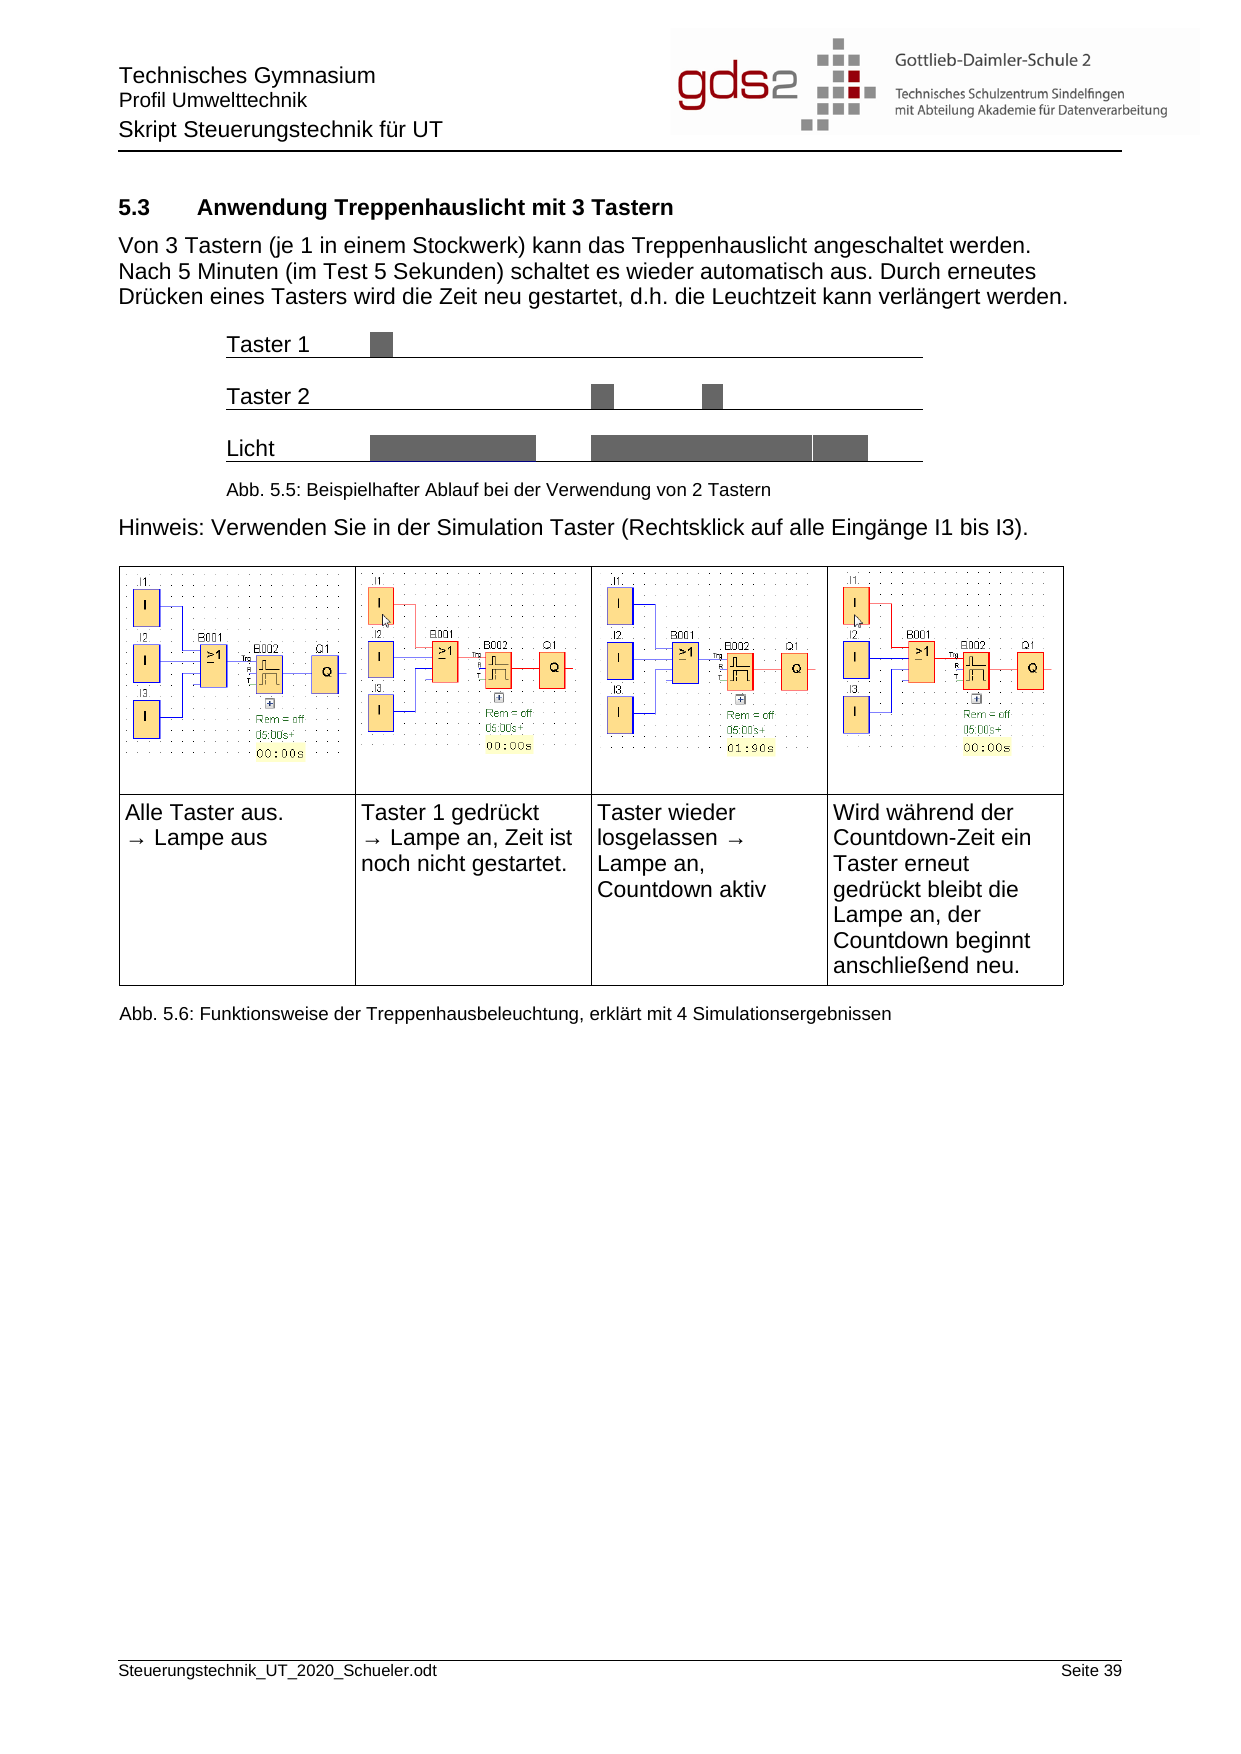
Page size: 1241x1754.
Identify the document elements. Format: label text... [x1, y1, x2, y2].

table_header [647, 332, 702, 357]
table_cell [315, 384, 370, 409]
table_cell Wird während der Countdown-Zeit ein Taster erneut gedrückt bleibt die Lampe an, der Countdown beginnt anschließend neu. [828, 795, 1063, 984]
table_cell [591, 384, 614, 409]
table_cell [757, 435, 812, 461]
table_cell [426, 384, 481, 409]
table_cell [226, 358, 315, 383]
table_header [757, 332, 812, 357]
table_cell Alle Taster aus. → Lampe aus [120, 795, 355, 984]
table_cell Licht [226, 435, 315, 461]
table_cell [757, 410, 812, 435]
text Von 3 Tastern (je 1 in einem Stockwerk) kann das Treppenhauslicht angeschaltet werden. [118, 233, 1122, 258]
picture [361, 572, 586, 755]
table_cell [813, 410, 868, 435]
table_cell [647, 358, 702, 383]
text Nach 5 Minuten (im Test 5 Sekunden) schaltet es wieder automatisch aus. Durch erneutes Drücken eines Tasters wird die Zeit neu gestartet, d.h. die Leuchtzeit kann verlängert werden. [118, 258, 1122, 309]
table_cell [868, 410, 923, 435]
table_cell [536, 358, 591, 383]
picture [837, 572, 1054, 757]
table_cell [370, 384, 426, 409]
table_header [536, 332, 591, 357]
table_header [426, 332, 481, 357]
table_cell [868, 435, 923, 461]
table_cell Taster wieder losgelassen → Lampe an, Countdown aktiv [592, 795, 827, 984]
table_header [393, 332, 426, 357]
table_cell [315, 410, 370, 435]
table_header [591, 332, 647, 357]
table_cell [481, 384, 536, 409]
table_cell [702, 410, 757, 435]
table_cell [757, 384, 812, 409]
table_header [828, 567, 1063, 794]
table_cell [426, 435, 481, 461]
picture [126, 572, 348, 763]
table_cell [536, 384, 591, 409]
table_cell [370, 410, 426, 435]
table_cell [591, 358, 647, 383]
table_cell [536, 410, 591, 435]
table_cell [813, 358, 868, 383]
text Hinweis: Verwenden Sie in der Simulation Taster (Rechtsklick auf alle Eingänge I1 bis I3). [118, 514, 1122, 540]
table_cell Taster 2 [226, 384, 315, 409]
table_header [868, 332, 923, 357]
table_cell [370, 435, 426, 461]
table_header [481, 332, 536, 357]
table_header [592, 567, 827, 794]
table_cell [226, 410, 315, 435]
table_cell [481, 410, 536, 435]
table_cell [426, 358, 481, 383]
table_cell [813, 435, 868, 461]
subtitle Anwendung Treppenhauslicht mit 3 Tastern [118, 195, 1122, 220]
table_header Taster 1 [226, 332, 315, 357]
table_cell [647, 384, 702, 409]
table_cell [614, 384, 647, 409]
table_cell [315, 435, 370, 461]
table_header [356, 567, 591, 794]
picture [670, 28, 1201, 135]
table_header [315, 332, 370, 357]
table_cell [481, 358, 536, 383]
table_cell [370, 358, 426, 383]
table_cell [426, 410, 481, 435]
table_cell [702, 435, 757, 461]
table_cell [702, 384, 723, 409]
table_cell [536, 435, 591, 461]
table_cell [868, 358, 923, 383]
table_cell [813, 384, 868, 409]
table_cell [647, 435, 702, 461]
table_cell [591, 410, 647, 435]
table_cell [757, 358, 812, 383]
table_cell [315, 358, 370, 383]
table_cell [868, 384, 923, 409]
table_cell [591, 435, 647, 461]
table_cell Taster 1 gedrückt → Lampe an, Zeit ist noch nicht gestartet. [356, 795, 591, 984]
table_cell [723, 384, 757, 409]
table_header [120, 567, 355, 794]
table_header [813, 332, 868, 357]
table_header [370, 332, 393, 357]
table_cell [481, 435, 536, 461]
table_header [702, 332, 757, 357]
text Abb. 5.6: Funktionsweise der Treppenhausbeleuchtung, erklärt mit 4 Simulationsergebnissen [119, 1003, 1063, 1024]
picture [600, 572, 818, 757]
table_cell [647, 410, 702, 435]
table_cell [702, 358, 757, 383]
text Abb. 5.5: Beispielhafter Ablauf bei der Verwendung von 2 Tastern [226, 480, 923, 501]
